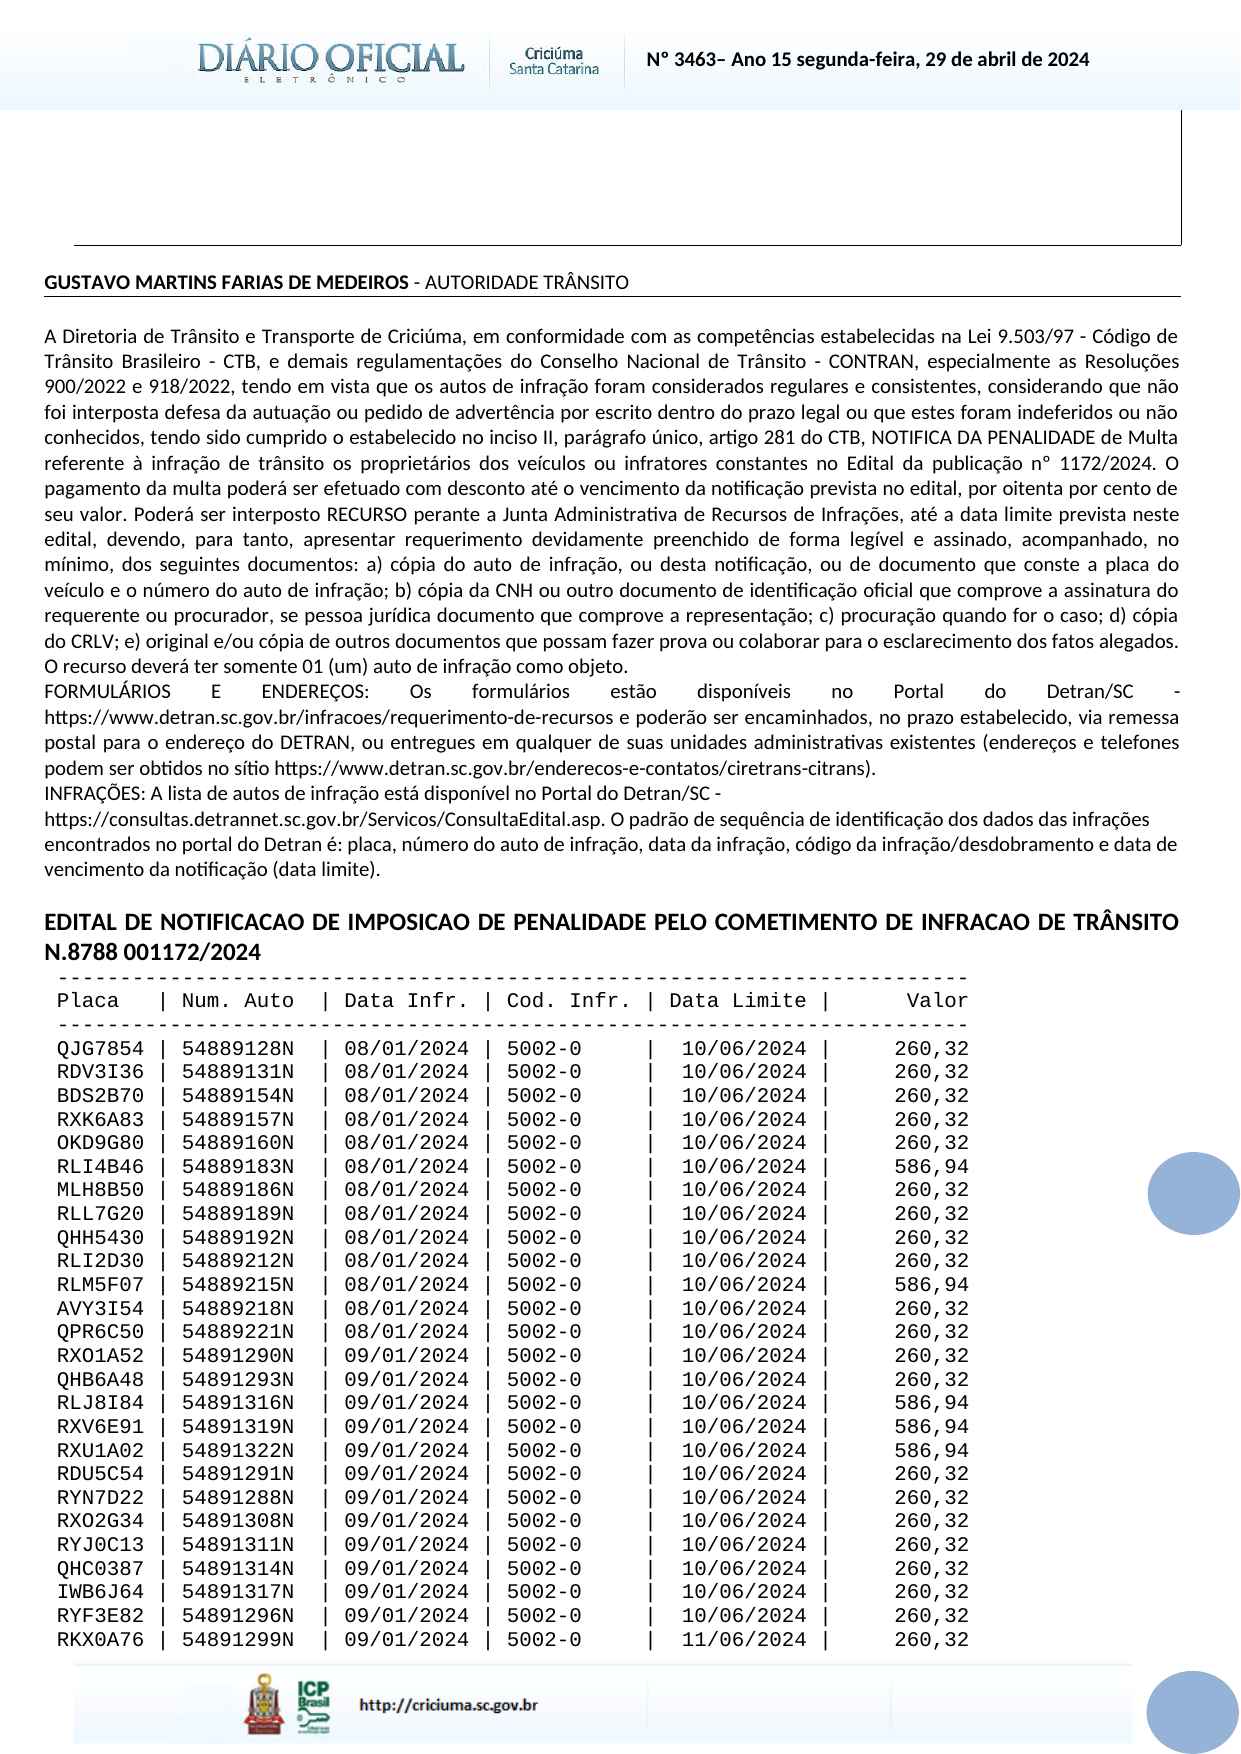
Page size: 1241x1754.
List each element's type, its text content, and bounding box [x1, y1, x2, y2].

text ------------------------------------------------------------------------- [44, 967, 1181, 990]
text AVY3I54 | 54889218N | 08/01/2024 | 5002-0 | 10/06/2024 | 260,32 [44, 1298, 1181, 1321]
text EDITAL DE NOTIFICACAO DE IMPOSICAO DE PENALIDADE PELO COMETIMENTO DE INFRACAO DE TRÂNSITO N.8788 001172/2024 [44, 906, 1181, 967]
text RLM5F07 | 54889215N | 08/01/2024 | 5002-0 | 10/06/2024 | 586,94 [44, 1274, 1181, 1298]
text RYJ0C13 | 54891311N | 09/01/2024 | 5002-0 | 10/06/2024 | 260,32 [44, 1534, 1181, 1558]
text RXO1A52 | 54891290N | 09/01/2024 | 5002-0 | 10/06/2024 | 260,32 [44, 1345, 1181, 1369]
text BDS2B70 | 54889154N | 08/01/2024 | 5002-0 | 10/06/2024 | 260,32 [44, 1085, 1181, 1108]
text RLI4B46 | 54889183N | 08/01/2024 | 5002-0 | 10/06/2024 | 586,94 [44, 1156, 1172, 1179]
text A Diretoria de Trânsito e Transporte de Criciúma, em conformidade com as competências estabelecidas na Lei 9.503/97 - Código de Trânsito Brasileiro - CTB, e demais regulamentações do Conselho Nacional de Trânsito - CONTRAN, especialmente as Resoluções 900/2022 e 918/2022, tendo em vista que os autos de infração foram considerados regulares e consistentes, considerando que não foi interposta defesa da autuação ou pedido de advertência por escrito dentro do prazo legal ou que estes foram indeferidos ou não conhecidos, tendo sido cumprido o estabelecido no inciso II, parágrafo único, artigo 281 do CTB, NOTIFICA DA PENALIDADE de Multa referente à infração de trânsito os proprietários dos veículos ou infratores constantes no Edital da publicação nº 1172/2024. O pagamento da multa poderá ser efetuado com desconto até o vencimento da notificação prevista no edital, por oitenta por cento de seu valor. Poderá ser interposto RECURSO perante a Junta Administrativa de Recursos de Infrações, até a data limite prevista neste edital, devendo, para tanto, apresentar requerimento devidamente preenchido de forma legível e assinado, acompanhado, no mínimo, dos seguintes documentos: a) cópia do auto de infração, ou desta notificação, ou de documento que conste a placa do veículo e o número do auto de infração; b) cópia da CNH ou outro documento de identificação oficial que comprove a assinatura do requerente ou procurador, se pessoa jurídica documento que comprove a representação; c) procuração quando for o caso; d) cópia do CRLV; e) original e/ou cópia de outros documentos que possam fazer prova ou colaborar para o esclarecimento dos fatos alegados. O recurso deverá ter somente 01 (um) auto de infração como objeto. [44, 323, 1181, 679]
text ------------------------------------------------------------------------- [44, 1014, 1181, 1038]
text IWB6J64 | 54891317N | 09/01/2024 | 5002-0 | 10/06/2024 | 260,32 [44, 1581, 1181, 1605]
text QJG7854 | 54889128N | 08/01/2024 | 5002-0 | 10/06/2024 | 260,32 [44, 1038, 1181, 1061]
text RLI2D30 | 54889212N | 08/01/2024 | 5002-0 | 10/06/2024 | 260,32 [44, 1250, 1181, 1274]
text GUSTAVO MARTINS FARIAS DE MEDEIROS - AUTORIDADE TRÂNSITO [44, 269, 1181, 296]
text RDU5C54 | 54891291N | 09/01/2024 | 5002-0 | 10/06/2024 | 260,32 [44, 1463, 1181, 1487]
text RXU1A02 | 54891322N | 09/01/2024 | 5002-0 | 10/06/2024 | 586,94 [44, 1439, 1181, 1463]
text Placa | Num. Auto | Data Infr. | Cod. Infr. | Data Limite | Valor [44, 990, 1181, 1014]
text QHC0387 | 54891314N | 09/01/2024 | 5002-0 | 10/06/2024 | 260,32 [44, 1558, 1181, 1581]
text RXO2G34 | 54891308N | 09/01/2024 | 5002-0 | 10/06/2024 | 260,32 [44, 1511, 1181, 1534]
text INFRAÇÕES: A lista de autos de infração está disponível no Portal do Detran/SC - https://consultas.detrannet.sc.gov.br/Servicos/ConsultaEdital.asp. O padrão de sequência de identificação dos dados das infrações encontrados no portal do Detran é: placa, número do auto de infração, data da infração, código da infração/desdobramento e data de vencimento da notificação (data limite). [44, 780, 1181, 882]
text RXK6A83 | 54889157N | 08/01/2024 | 5002-0 | 10/06/2024 | 260,32 [44, 1108, 1181, 1132]
text FORMULÁRIOS E ENDEREÇOS: Os formulários estão disponíveis no Portal do Detran/SC - https://www.detran.sc.gov.br/infracoes/requerimento-de-recursos e poderão ser encaminhados, no prazo estabelecido, via remessa postal para o endereço do DETRAN, ou entregues em qualquer de suas unidades administrativas existentes (endereços e telefones podem ser obtidos no sítio https://www.detran.sc.gov.br/enderecos-e-contatos/ciretrans-citrans). [44, 679, 1181, 780]
text RYF3E82 | 54891296N | 09/01/2024 | 5002-0 | 10/06/2024 | 260,32 [44, 1605, 1181, 1629]
text RKX0A76 | 54891299N | 09/01/2024 | 5002-0 | 11/06/2024 | 260,32 [44, 1629, 1181, 1652]
text RYN7D22 | 54891288N | 09/01/2024 | 5002-0 | 10/06/2024 | 260,32 [44, 1487, 1181, 1511]
text RXV6E91 | 54891319N | 09/01/2024 | 5002-0 | 10/06/2024 | 586,94 [44, 1416, 1181, 1439]
text QHB6A48 | 54891293N | 09/01/2024 | 5002-0 | 10/06/2024 | 260,32 [44, 1369, 1181, 1392]
text OKD9G80 | 54889160N | 08/01/2024 | 5002-0 | 10/06/2024 | 260,32 [44, 1132, 1181, 1156]
text RLJ8I84 | 54891316N | 09/01/2024 | 5002-0 | 10/06/2024 | 586,94 [44, 1392, 1181, 1416]
text MLH8B50 | 54889186N | 08/01/2024 | 5002-0 | 10/06/2024 | 260,32 [44, 1179, 1150, 1203]
text QHH5430 | 54889192N | 08/01/2024 | 5002-0 | 10/06/2024 | 260,32 [44, 1227, 1181, 1250]
text RLL7G20 | 54889189N | 08/01/2024 | 5002-0 | 10/06/2024 | 260,32 [44, 1203, 1165, 1227]
text RDV3I36 | 54889131N | 08/01/2024 | 5002-0 | 10/06/2024 | 260,32 [44, 1061, 1181, 1085]
text QPR6C50 | 54889221N | 08/01/2024 | 5002-0 | 10/06/2024 | 260,32 [44, 1321, 1181, 1345]
